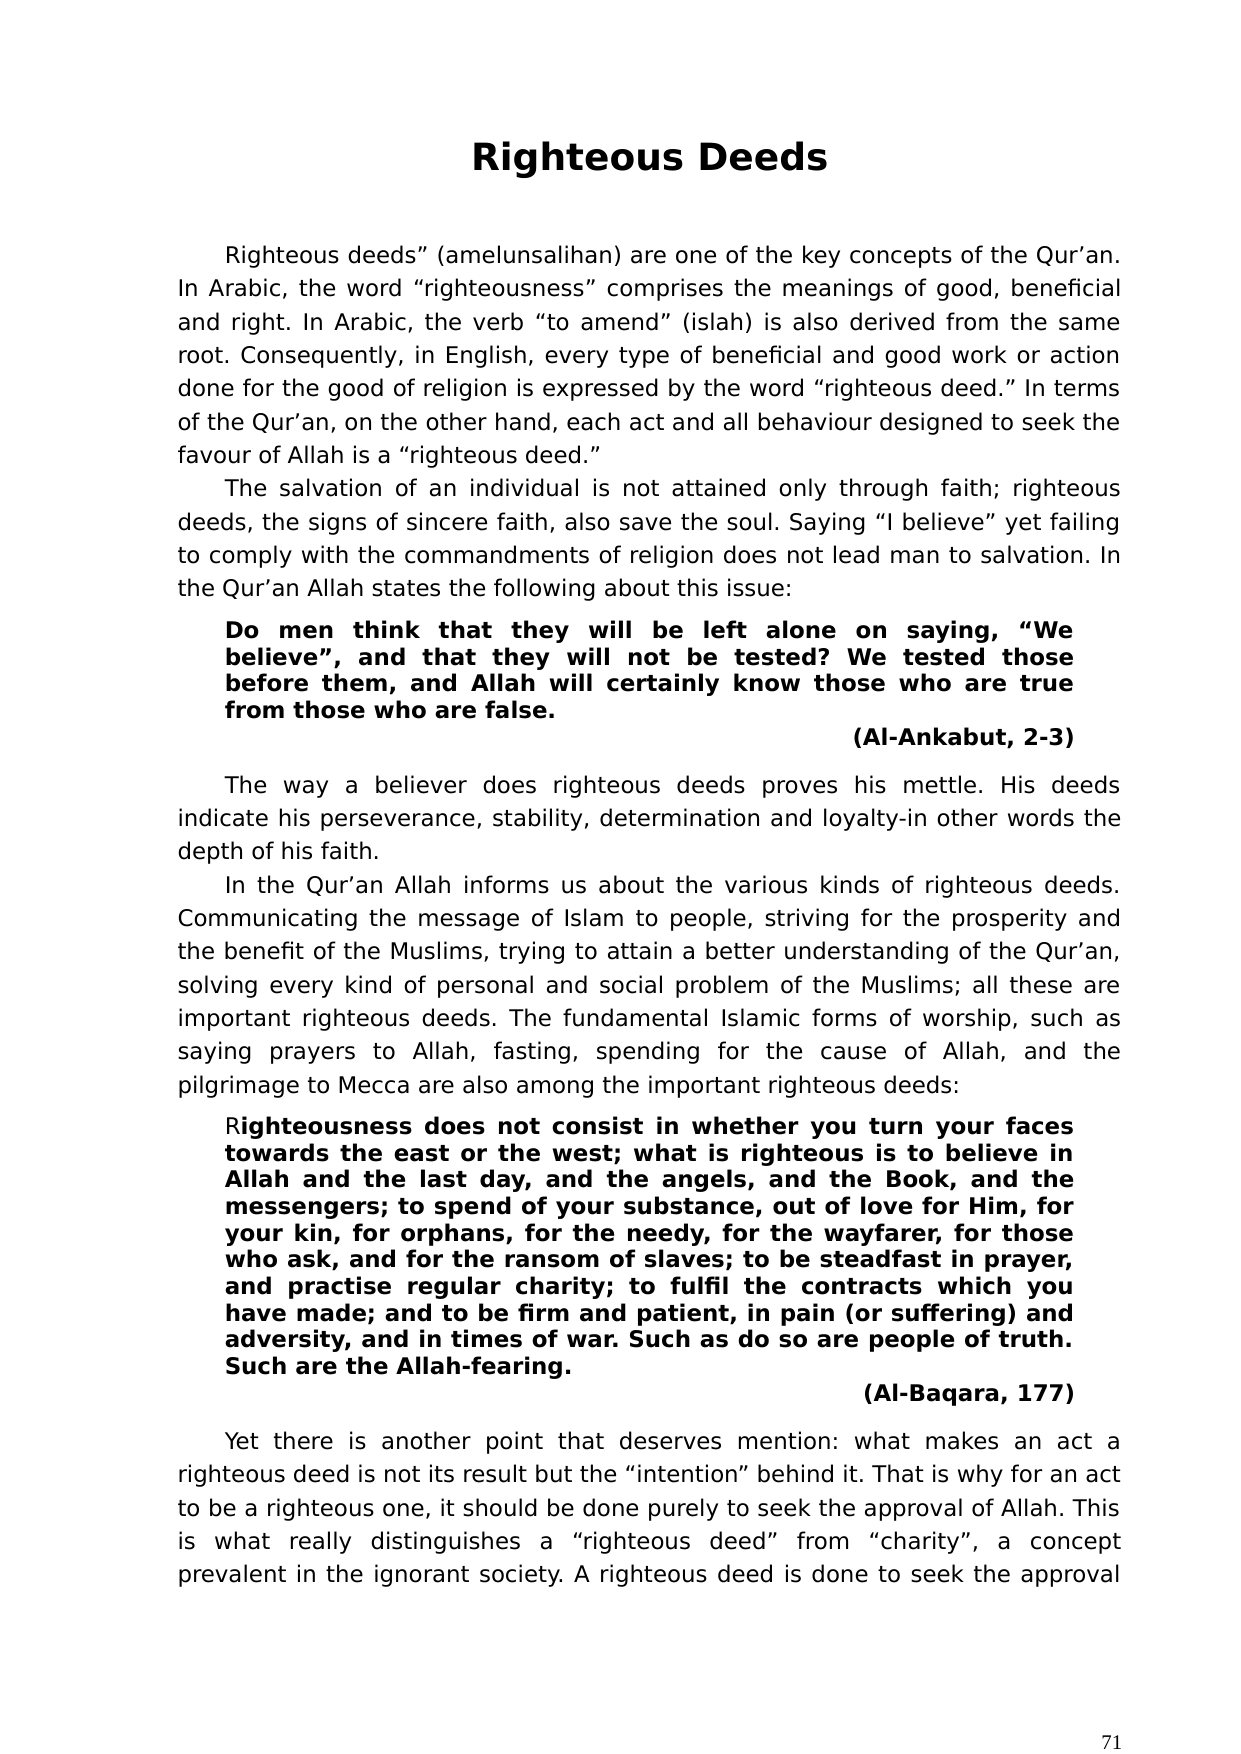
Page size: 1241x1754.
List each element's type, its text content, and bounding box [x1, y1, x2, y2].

text Righteous deeds” (amelunsalihan) are one of the key concepts of the Qur’an. In Arabic, the word “righteousness” comprises the meanings of good, beneficial and right. In Arabic, the verb “to amend” (islah) is also derived from the same root. Consequently, in English, every type of beneficial and good work or action done for the good of religion is expressed by the word “righteous deed.” In terms of the Qur’an, on the other hand, each act and all behaviour designed to seek the favour of Allah is a “righteous deed.” [177, 236, 1122, 469]
text (Al-Baqara, 177) [224, 1380, 1075, 1407]
text The salvation of an individual is not attained only through faith; righteous deeds, the signs of sincere faith, also save the soul. Saying “I believe” yet failing to comply with the commandments of religion does not lead man to salvation. In the Qur’an Allah states the following about this issue: [177, 469, 1122, 602]
text Yet there is another point that deserves mention: what makes an act a righteous deed is not its result but the “intention” behind it. That is why for an act to be a righteous one, it should be done purely to seek the approval of Allah. This is what really distinguishes a “righteous deed” from “charity”, a concept prevalent in the ignorant society. A righteous deed is done to seek the approval [177, 1421, 1122, 1588]
text Righteousness does not consist in whether you turn your faces towards the east or the west; what is righteous is to believe in Allah and the last day, and the angels, and the Book, and the messengers; to spend of your substance, out of love for Him, for your kin, for orphans, for the needy, for the wayfarer, for those who ask, and for the ransom of slaves; to be steadfast in prayer, and practise regular charity; to fulfil the contracts which you have made; and to be firm and patient, in pain (or suffering) and adversity, and in times of war. Such as do so are people of truth. Such are the Allah-fearing. [224, 1113, 1075, 1380]
text Righteous Deeds [177, 136, 1122, 179]
text In the Qur’an Allah informs us about the various kinds of righteous deeds. Communicating the message of Islam to people, striving for the prosperity and the benefit of the Muslims, trying to attain a better understanding of the Qur’an, solving every kind of personal and social problem of the Muslims; all these are important righteous deeds. The fundamental Islamic forms of worship, such as saying prayers to Allah, fasting, spending for the cause of Allah, and the pilgrimage to Mecca are also among the important righteous deeds: [177, 865, 1122, 1098]
text Do men think that they will be left alone on saying, “We believe”, and that they will not be tested? We tested those before them, and Allah will certainly know those who are true from those who are false. [224, 617, 1075, 724]
text (Al-Ankabut, 2-3) [224, 724, 1075, 750]
text The way a believer does righteous deeds proves his mettle. His deeds indicate his perseverance, stability, determination and loyalty-in other words the depth of his faith. [177, 765, 1122, 865]
